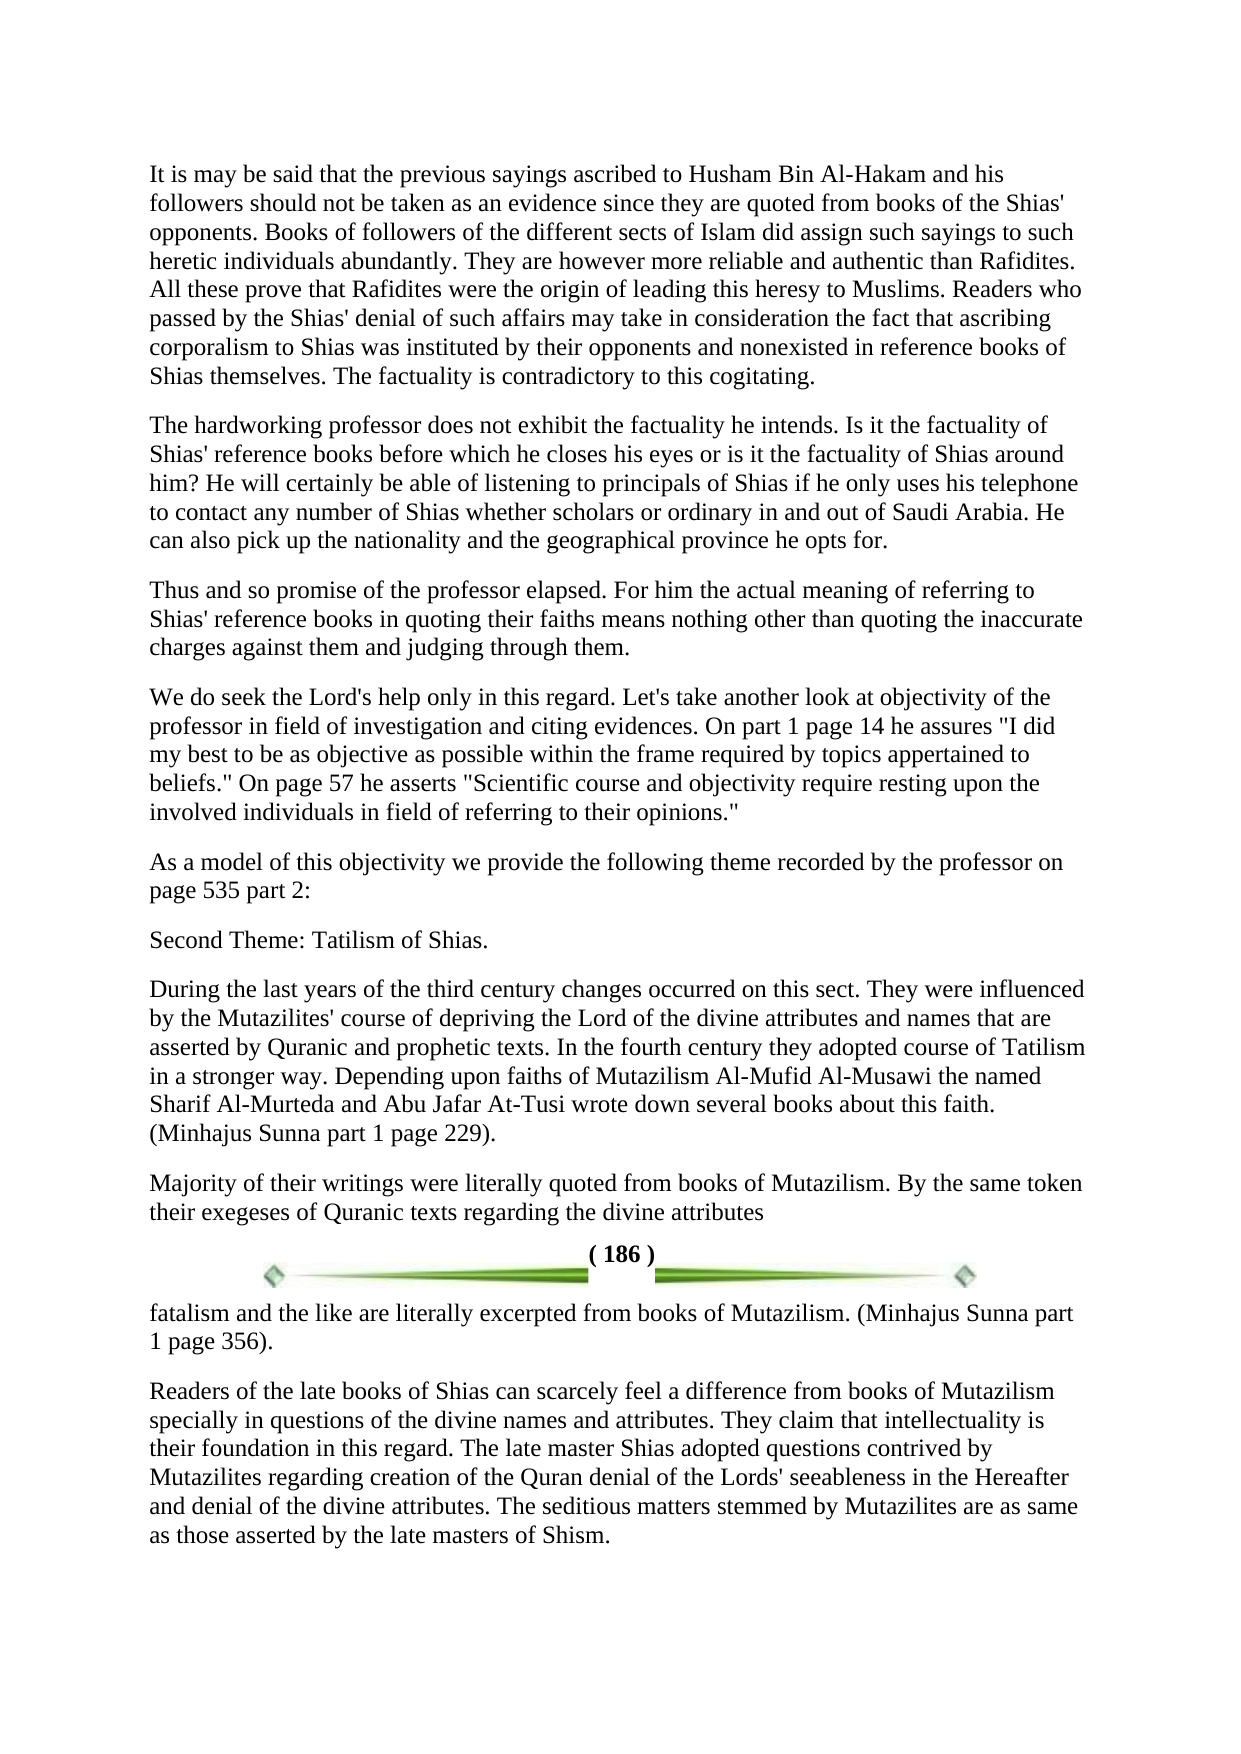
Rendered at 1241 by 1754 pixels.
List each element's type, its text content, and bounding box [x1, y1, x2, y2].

table_header It is may be said that the previous sayings ascribed to Husham Bin Al-­Hakam and his followers should not be taken as an evidence since they are quoted from books of the Shias' opponents. Books of followers of the different sects of Islam did assign such sayings to such heretic individuals abundantly. They are however more reliable and authentic than Rafidites. All these prove that Rafidites were the origin of leading this heresy to Muslims. Readers who passed by the Shias' denial of such affairs may take in consideration the fact that ascribing corporalism to Shias was instituted by their opponents and nonexisted in reference books of Shias themselves. The factuality is contradictory to this cogitating. The hard­working professor does not exhibit the factuality he intends. Is it the factuality of Shias' reference books before which he closes his eyes or is it the factuality of Shias around him? He will certainly be able of listening to principals of Shias if he only uses his telephone to contact any number of Shias whether scholars or ordinary in and out of Saudi Arabia. He can also pick up the nationality and the geographical province he opts for. Thus and so promise of the professor elapsed. For him the actual meaning of referring to Shias' reference books in quoting their faiths means nothing other than quoting the inaccurate charges against them and judging through them. We do seek the Lord's help only in this regard. Let's take another look at objectivity of the professor in field of investigation and citing evidences. On part 1 page 14 he assures "I did my best to be as objective as possible within the frame required by topics appertained to beliefs." On page 57 he asserts "Scientific course and objectivity require resting upon the involved individuals in field of referring to their opinions." As a model of this objectivity we provide the following theme recorded by the professor on page 535 part 2: Second Theme: Tatilism of Shias. During the last years of the third century changes occurred on this sect. They were influenced by the Mutazilites' course of depriving the Lord of the divine attributes and names that are asserted by Quranic and prophetic texts. In the fourth century they adopted course of Tatilism in a stronger way. Depending upon faiths of Mutazilism Al-­Mufid Al-­Musawi ­the named Sharif Al-­Murteda­ and Abu Jafar At­-Tusi wrote down several books about this faith. (Minhajus Sunna part 1 page 229). Majority of their writings were literally quoted from books of Mutazilism. By the same token their exegeses of Quranic texts regarding the divine attributes [148, 148, 1093, 1237]
table_header ( 186 ) fatalism and the like are literally excerpted from books of Mutazilism. (Minhajus Sunna part 1 page 356). Readers of the late books of Shias can scarcely feel a difference from books of Mutazilism specially in questions of the divine names and attributes. They claim that intellectuality is their foundation in this regard. The late master Shias adopted questions contrived by Mutazilites regarding creation of the Quran denial of the Lords' seeableness in the Hereafter and denial of the divine attributes. The seditious matters stemmed by Mutazilites are as same as those asserted by the late masters of Shism. [148, 1238, 1093, 1561]
